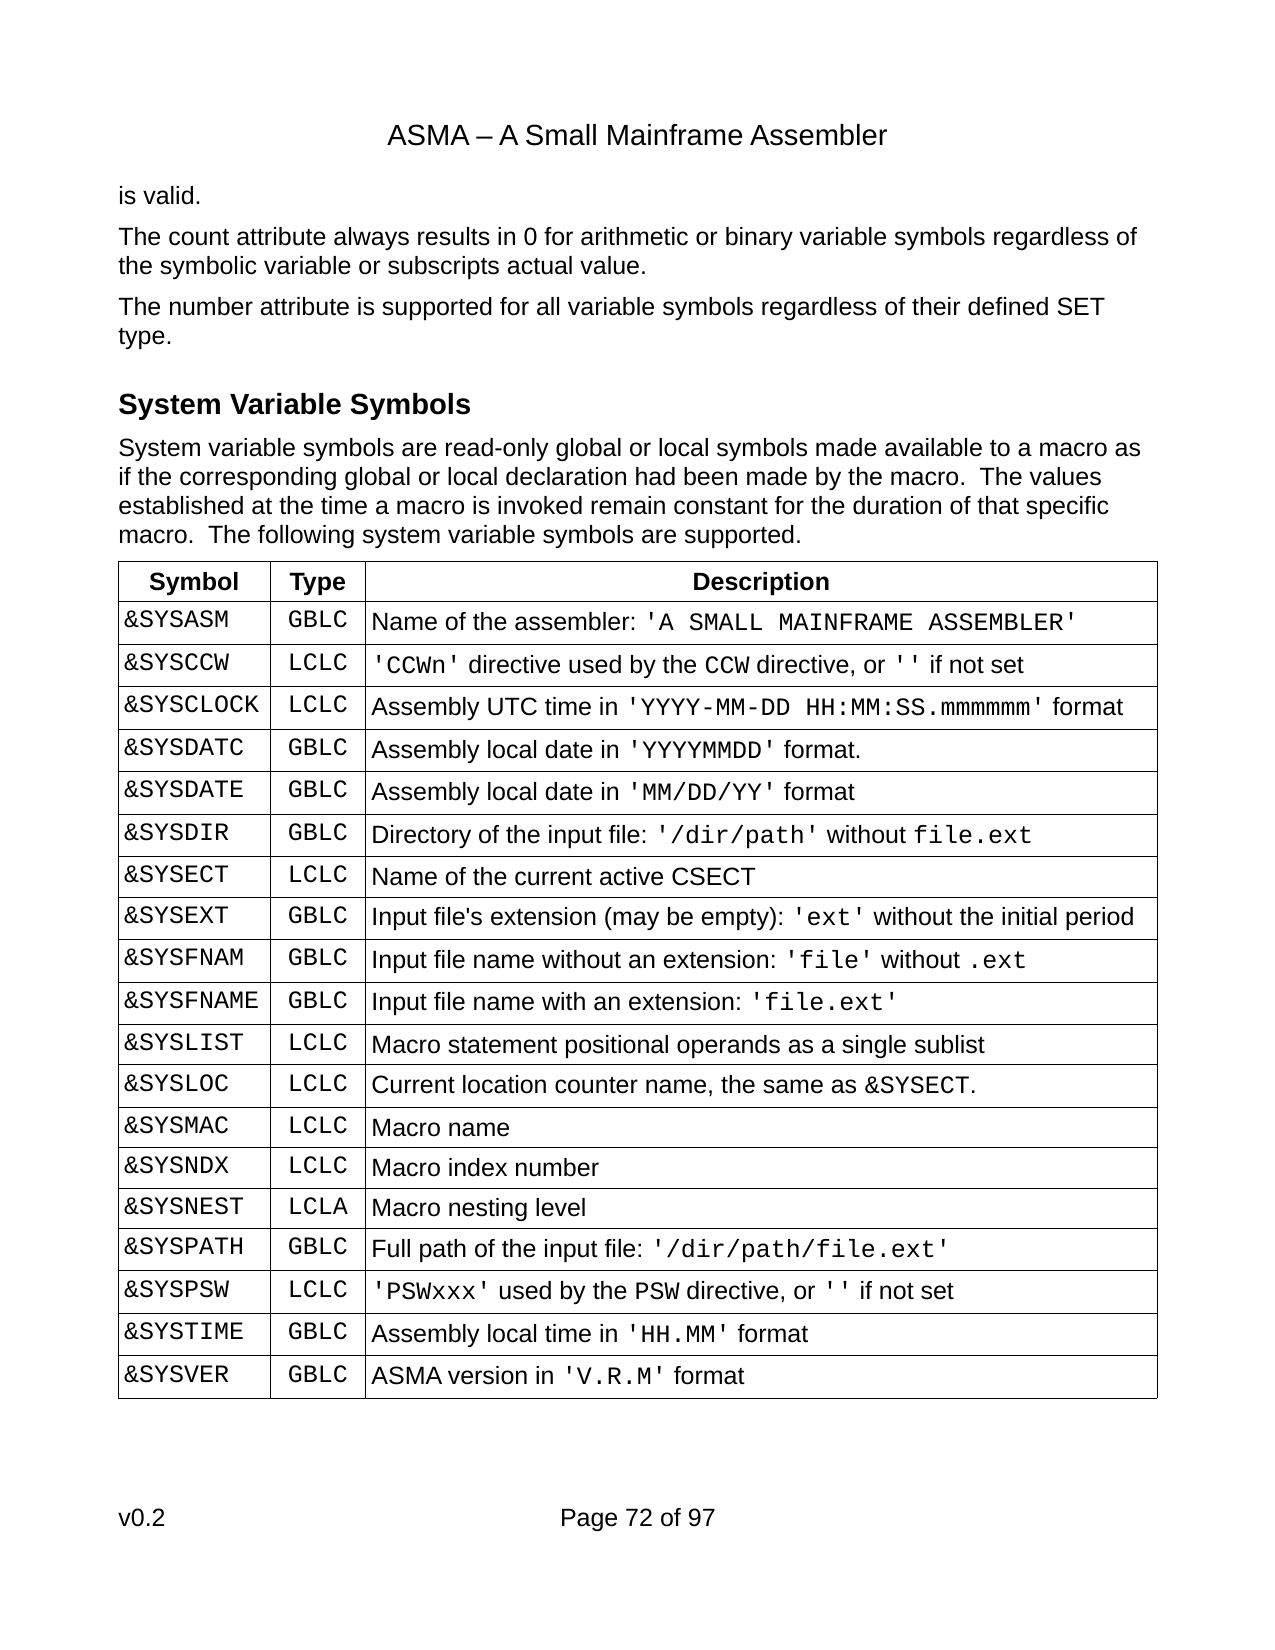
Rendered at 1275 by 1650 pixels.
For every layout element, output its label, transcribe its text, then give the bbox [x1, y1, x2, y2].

table_cell Macro name [366, 1108, 1157, 1147]
table_cell Full path of the input file: '/dir/path/file.ext' [366, 1229, 1157, 1270]
table_cell LCLC [271, 645, 365, 686]
table_cell &SYSLOC [119, 1065, 270, 1107]
table_cell LCLC [271, 1148, 365, 1187]
table_cell Directory of the input file: '/dir/path' without file.ext [366, 815, 1157, 856]
table_cell Name of the assembler: 'A SMALL MAINFRAME ASSEMBLER' [366, 602, 1157, 644]
table_cell Name of the current active CSECT [366, 857, 1157, 897]
table_cell &SYSECT [119, 857, 270, 897]
subtitle System Variable Symbols [118, 387, 1157, 421]
table_cell Current location counter name, the same as &SYSECT. [366, 1065, 1157, 1107]
table_cell GBLC [271, 1229, 365, 1270]
text System variable symbols are read-only global or local symbols made available to a macro as if the corresponding global or local declaration had been made by the macro. The values established at the time a macro is invoked remain constant for the duration of that specific macro. The following system variable symbols are supported. [118, 433, 1157, 548]
table_cell Assembly local date in 'MM/DD/YY' format [366, 772, 1157, 814]
table_cell &SYSMAC [119, 1108, 270, 1147]
table_header Description [366, 562, 1157, 601]
table_cell LCLC [271, 1025, 365, 1064]
table_cell 'PSWxxx' used by the PSW directive, or '' if not set [366, 1271, 1157, 1313]
table_cell LCLC [271, 857, 365, 897]
table_cell GBLC [271, 898, 365, 939]
table_cell GBLC [271, 730, 365, 771]
table_cell &SYSPSW [119, 1271, 270, 1313]
table_cell Assembly local date in 'YYYYMMDD' format. [366, 730, 1157, 771]
table_cell GBLC [271, 772, 365, 814]
table_cell Macro index number [366, 1148, 1157, 1187]
table_cell LCLC [271, 1108, 365, 1147]
table_cell Macro statement positional operands as a single sublist [366, 1025, 1157, 1064]
table_cell GBLC [271, 815, 365, 856]
text The count attribute always results in 0 for arithmetic or binary variable symbols regardless of the symbolic variable or subscripts actual value. [118, 222, 1157, 280]
table_cell &SYSCLOCK [119, 687, 270, 729]
table_cell &SYSDIR [119, 815, 270, 856]
table_cell Assembly UTC time in 'YYYY-MM-DD HH:MM:SS.mmmmmm' format [366, 687, 1157, 729]
table_cell GBLC [271, 602, 365, 644]
table_cell LCLC [271, 1271, 365, 1313]
table_cell &SYSFNAM [119, 940, 270, 982]
table_cell Assembly local time in 'HH.MM' format [366, 1314, 1157, 1355]
table_cell Input file name without an extension: 'file' without .ext [366, 940, 1157, 982]
table_header Type [271, 562, 365, 601]
table_cell GBLC [271, 983, 365, 1024]
table_cell &SYSTIME [119, 1314, 270, 1355]
table_cell &SYSVER [119, 1356, 270, 1398]
table_cell &SYSDATE [119, 772, 270, 814]
table_cell &SYSEXT [119, 898, 270, 939]
table_cell LCLA [271, 1189, 365, 1228]
table_cell 'CCWn' directive used by the CCW directive, or '' if not set [366, 645, 1157, 686]
table_cell LCLC [271, 1065, 365, 1107]
table_cell ASMA version in 'V.R.M' format [366, 1356, 1157, 1398]
table_cell GBLC [271, 1356, 365, 1398]
table_cell &SYSFNAME [119, 983, 270, 1024]
text is valid. [118, 181, 1157, 210]
table_cell &SYSCCW [119, 645, 270, 686]
table_cell LCLC [271, 687, 365, 729]
table_cell Input file name with an extension: 'file.ext' [366, 983, 1157, 1024]
text The number attribute is supported for all variable symbols regardless of their defined SET type. [118, 292, 1157, 350]
table_header Symbol [119, 562, 270, 601]
table_cell GBLC [271, 940, 365, 982]
table_cell Macro nesting level [366, 1189, 1157, 1228]
table_cell &SYSPATH [119, 1229, 270, 1270]
table_cell &SYSASM [119, 602, 270, 644]
table_cell &SYSNEST [119, 1189, 270, 1228]
table_cell &SYSLIST [119, 1025, 270, 1064]
table_cell GBLC [271, 1314, 365, 1355]
table_cell &SYSDATC [119, 730, 270, 771]
table_cell Input file's extension (may be empty): 'ext' without the initial period [366, 898, 1157, 939]
table_cell &SYSNDX [119, 1148, 270, 1187]
